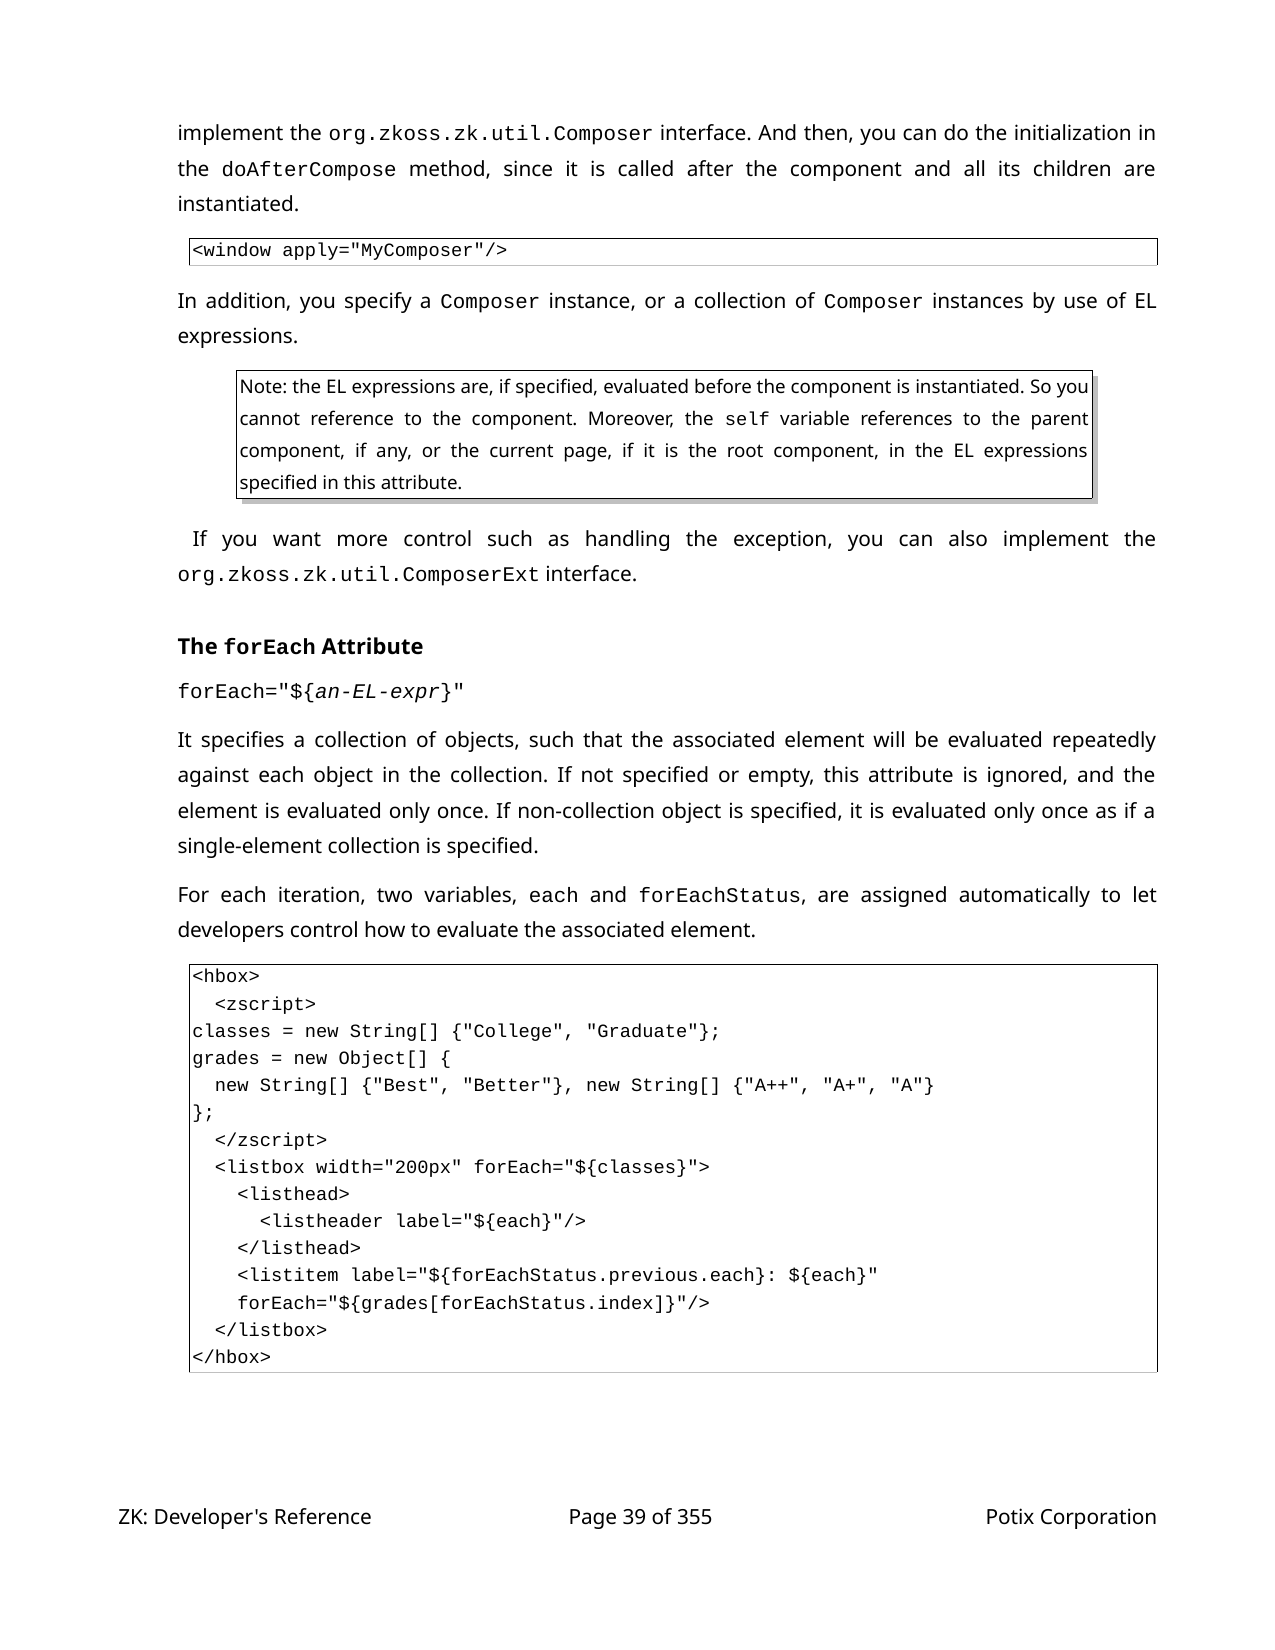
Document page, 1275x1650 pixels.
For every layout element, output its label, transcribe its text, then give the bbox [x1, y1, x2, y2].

text <listbox width="200px" forEach="${classes}"> [190, 1154, 1157, 1179]
text <listhead> [190, 1182, 1157, 1206]
text In addition, you specify a Composer instance, or a collection of Composer instances by use of EL expressions. [177, 286, 1157, 350]
text new String[] {"Best", "Better"}, new String[] {"A++", "A+", "A"} [190, 1073, 1157, 1097]
text <listheader label="${each}"/> [190, 1209, 1157, 1233]
text forEach="${an-EL-expr}" [177, 681, 1157, 705]
text For each iteration, two variables, each and forEachStatus, are assigned automatically to let developers control how to evaluate the associated element. [177, 880, 1157, 944]
text grades = new Object[] { [190, 1046, 1157, 1070]
text forEach="${grades[forEachStatus.index]}"/> [190, 1291, 1157, 1315]
text }; [190, 1100, 1157, 1124]
text If you want more control such as handling the exception, you can also implement the org.zkoss.zk.util.ComposerExt interface. [177, 524, 1157, 588]
text </hbox> [190, 1345, 1157, 1372]
text </listhead> [190, 1236, 1157, 1260]
subtitle The forEach Attribute [177, 631, 1157, 661]
text implement the org.zkoss.zk.util.Composer interface. And then, you can do the initialization in the doAfterCompose method, since it is called after the component and all its children are instantiated. [177, 118, 1157, 217]
text <window apply="MyComposer"/> [190, 239, 1157, 265]
text Note: the EL expressions are, if specified, evaluated before the component is instantiated. So you cannot reference to the component. Moreover, the self variable references to the parent component, if any, or the current page, if it is the root component, in the EL expressions specified in this attribute. [237, 371, 1092, 498]
text <hbox> [190, 965, 1157, 988]
text It specifies a collection of objects, such that the associated element will be evaluated repeatedly against each object in the collection. If not specified or empty, this attribute is ignored, and the element is evaluated only once. If non-collection object is specified, it is evaluated only once as if a single-element collection is specified. [177, 725, 1157, 859]
text <zscript> [190, 991, 1157, 1016]
text <listitem label="${forEachStatus.previous.each}: ${each}" [190, 1263, 1157, 1288]
text classes = new String[] {"College", "Graduate"}; [190, 1019, 1157, 1043]
text </listbox> [190, 1318, 1157, 1342]
text </zscript> [190, 1127, 1157, 1152]
